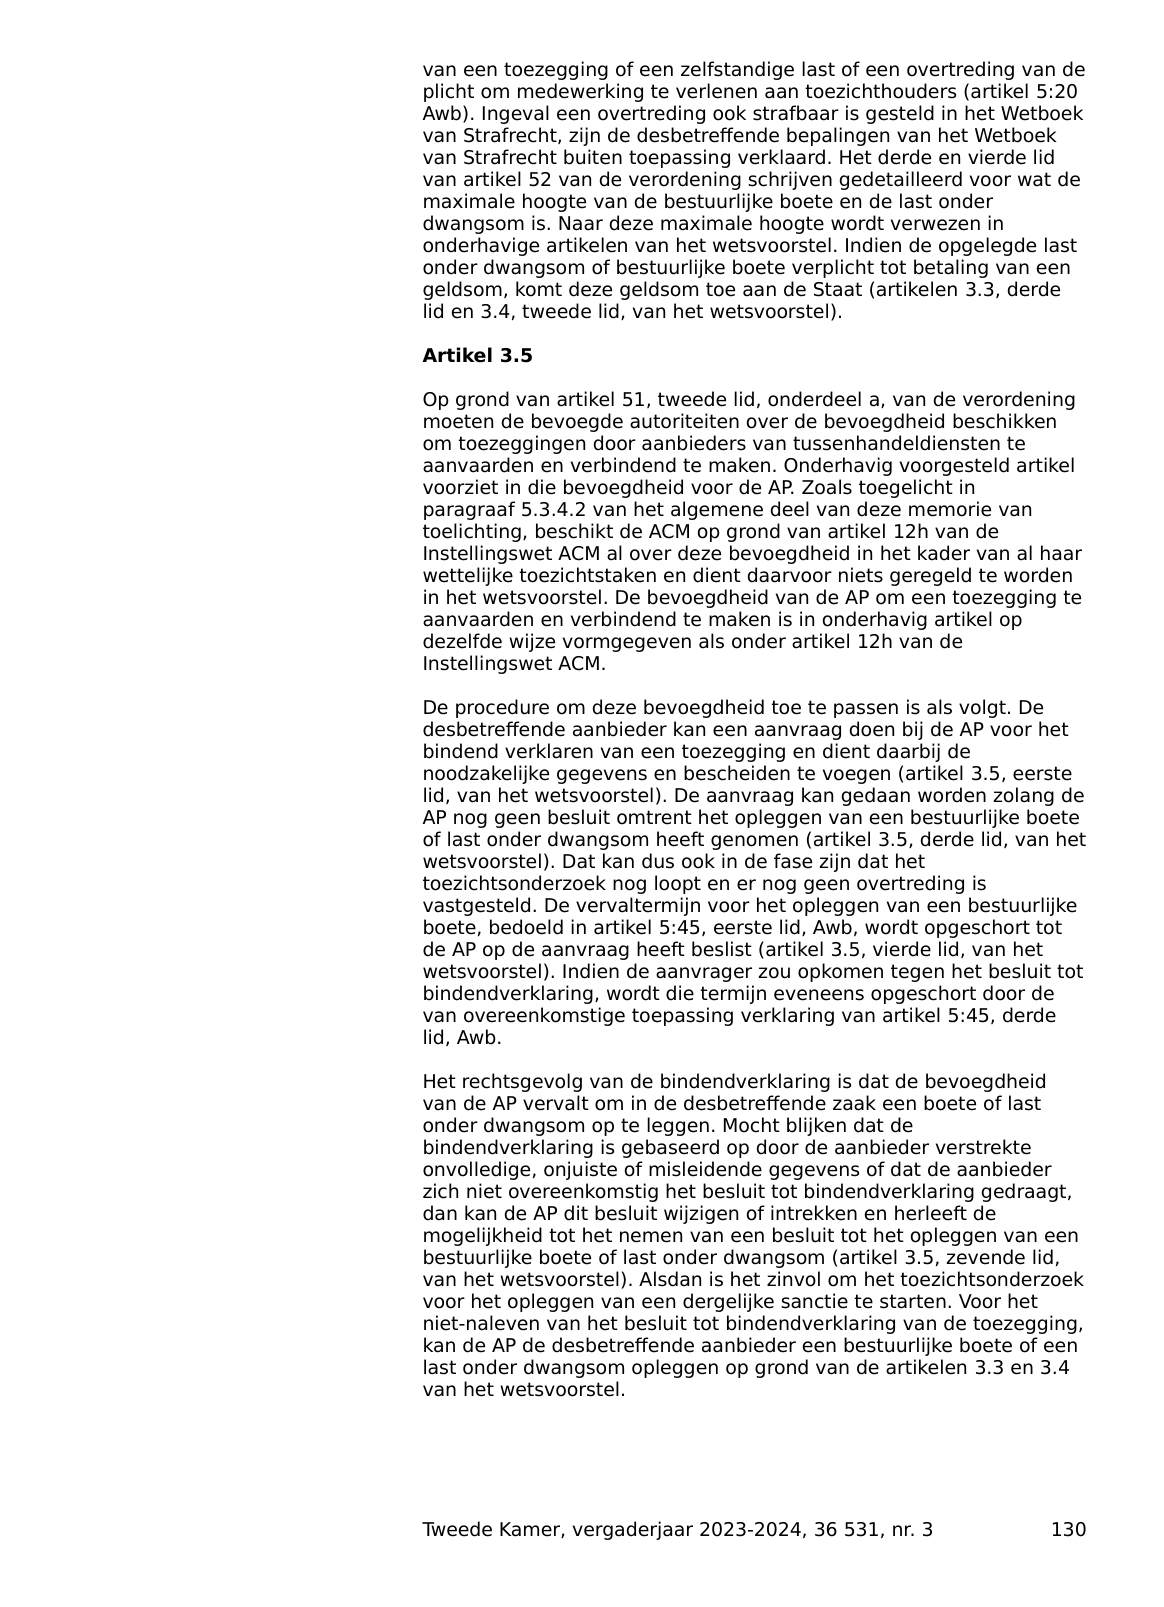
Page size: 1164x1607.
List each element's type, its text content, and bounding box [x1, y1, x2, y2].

text van een toezegging of een zelfstandige last of een overtreding van de plicht om medewerking te verlenen aan toezichthouders (artikel 5:20 Awb). Ingeval een overtreding ook strafbaar is gesteld in het Wetboek van Strafrecht, zijn de desbetreffende bepalingen van het Wetboek van Strafrecht buiten toepassing verklaard. Het derde en vierde lid van artikel 52 van de verordening schrijven gedetailleerd voor wat de maximale hoogte van de bestuurlijke boete en de last onder dwangsom is. Naar deze maximale hoogte wordt verwezen in onderhavige artikelen van het wetsvoorstel. Indien de opgelegde last onder dwangsom of bestuurlijke boete verplicht tot betaling van een geldsom, komt deze geldsom toe aan de Staat (artikelen 3.3, derde lid en 3.4, tweede lid, van het wetsvoorstel). [422, 59, 1087, 323]
text Het rechtsgevolg van de bindendverklaring is dat de bevoegdheid van de AP vervalt om in de desbetreffende zaak een boete of last onder dwangsom op te leggen. Mocht blijken dat de bindendverklaring is gebaseerd op door de aanbieder verstrekte onvolledige, onjuiste of misleidende gegevens of dat de aanbieder zich niet overeenkomstig het besluit tot bindendverklaring gedraagt, dan kan de AP dit besluit wijzigen of intrekken en herleeft de mogelijkheid tot het nemen van een besluit tot het opleggen van een bestuurlijke boete of last onder dwangsom (artikel 3.5, zevende lid, van het wetsvoorstel). Alsdan is het zinvol om het toezichtsonderzoek voor het opleggen van een dergelijke sanctie te starten. Voor het niet-naleven van het besluit tot bindendverklaring van de toezegging, kan de AP de desbetreffende aanbieder een bestuurlijke boete of een last onder dwangsom opleggen op grond van de artikelen 3.3 en 3.4 van het wetsvoorstel. [422, 1071, 1087, 1401]
subtitle Artikel 3.5 [422, 345, 1087, 367]
text Op grond van artikel 51, tweede lid, onderdeel a, van de verordening moeten de bevoegde autoriteiten over de bevoegdheid beschikken om toezeggingen door aanbieders van tussenhandeldiensten te aanvaarden en verbindend te maken. Onderhavig voorgesteld artikel voorziet in die bevoegdheid voor de AP. Zoals toegelicht in paragraaf 5.3.4.2 van het algemene deel van deze memorie van toelichting, beschikt de ACM op grond van artikel 12h van de Instellingswet ACM al over deze bevoegdheid in het kader van al haar wettelijke toezichtstaken en dient daarvoor niets geregeld te worden in het wetsvoorstel. De bevoegdheid van de AP om een toezegging te aanvaarden en verbindend te maken is in onderhavig artikel op dezelfde wijze vormgegeven als onder artikel 12h van de Instellingswet ACM. [422, 389, 1087, 675]
text De procedure om deze bevoegdheid toe te passen is als volgt. De desbetreffende aanbieder kan een aanvraag doen bij de AP voor het bindend verklaren van een toezegging en dient daarbij de noodzakelijke gegevens en bescheiden te voegen (artikel 3.5, eerste lid, van het wetsvoorstel). De aanvraag kan gedaan worden zolang de AP nog geen besluit omtrent het opleggen van een bestuurlijke boete of last onder dwangsom heeft genomen (artikel 3.5, derde lid, van het wetsvoorstel). Dat kan dus ook in de fase zijn dat het toezichtsonderzoek nog loopt en er nog geen overtreding is vastgesteld. De vervaltermijn voor het opleggen van een bestuurlijke boete, bedoeld in artikel 5:45, eerste lid, Awb, wordt opgeschort tot de AP op de aanvraag heeft beslist (artikel 3.5, vierde lid, van het wetsvoorstel). Indien de aanvrager zou opkomen tegen het besluit tot bindendverklaring, wordt die termijn eveneens opgeschort door de van overeenkomstige toepassing verklaring van artikel 5:45, derde lid, Awb. [422, 697, 1087, 1049]
